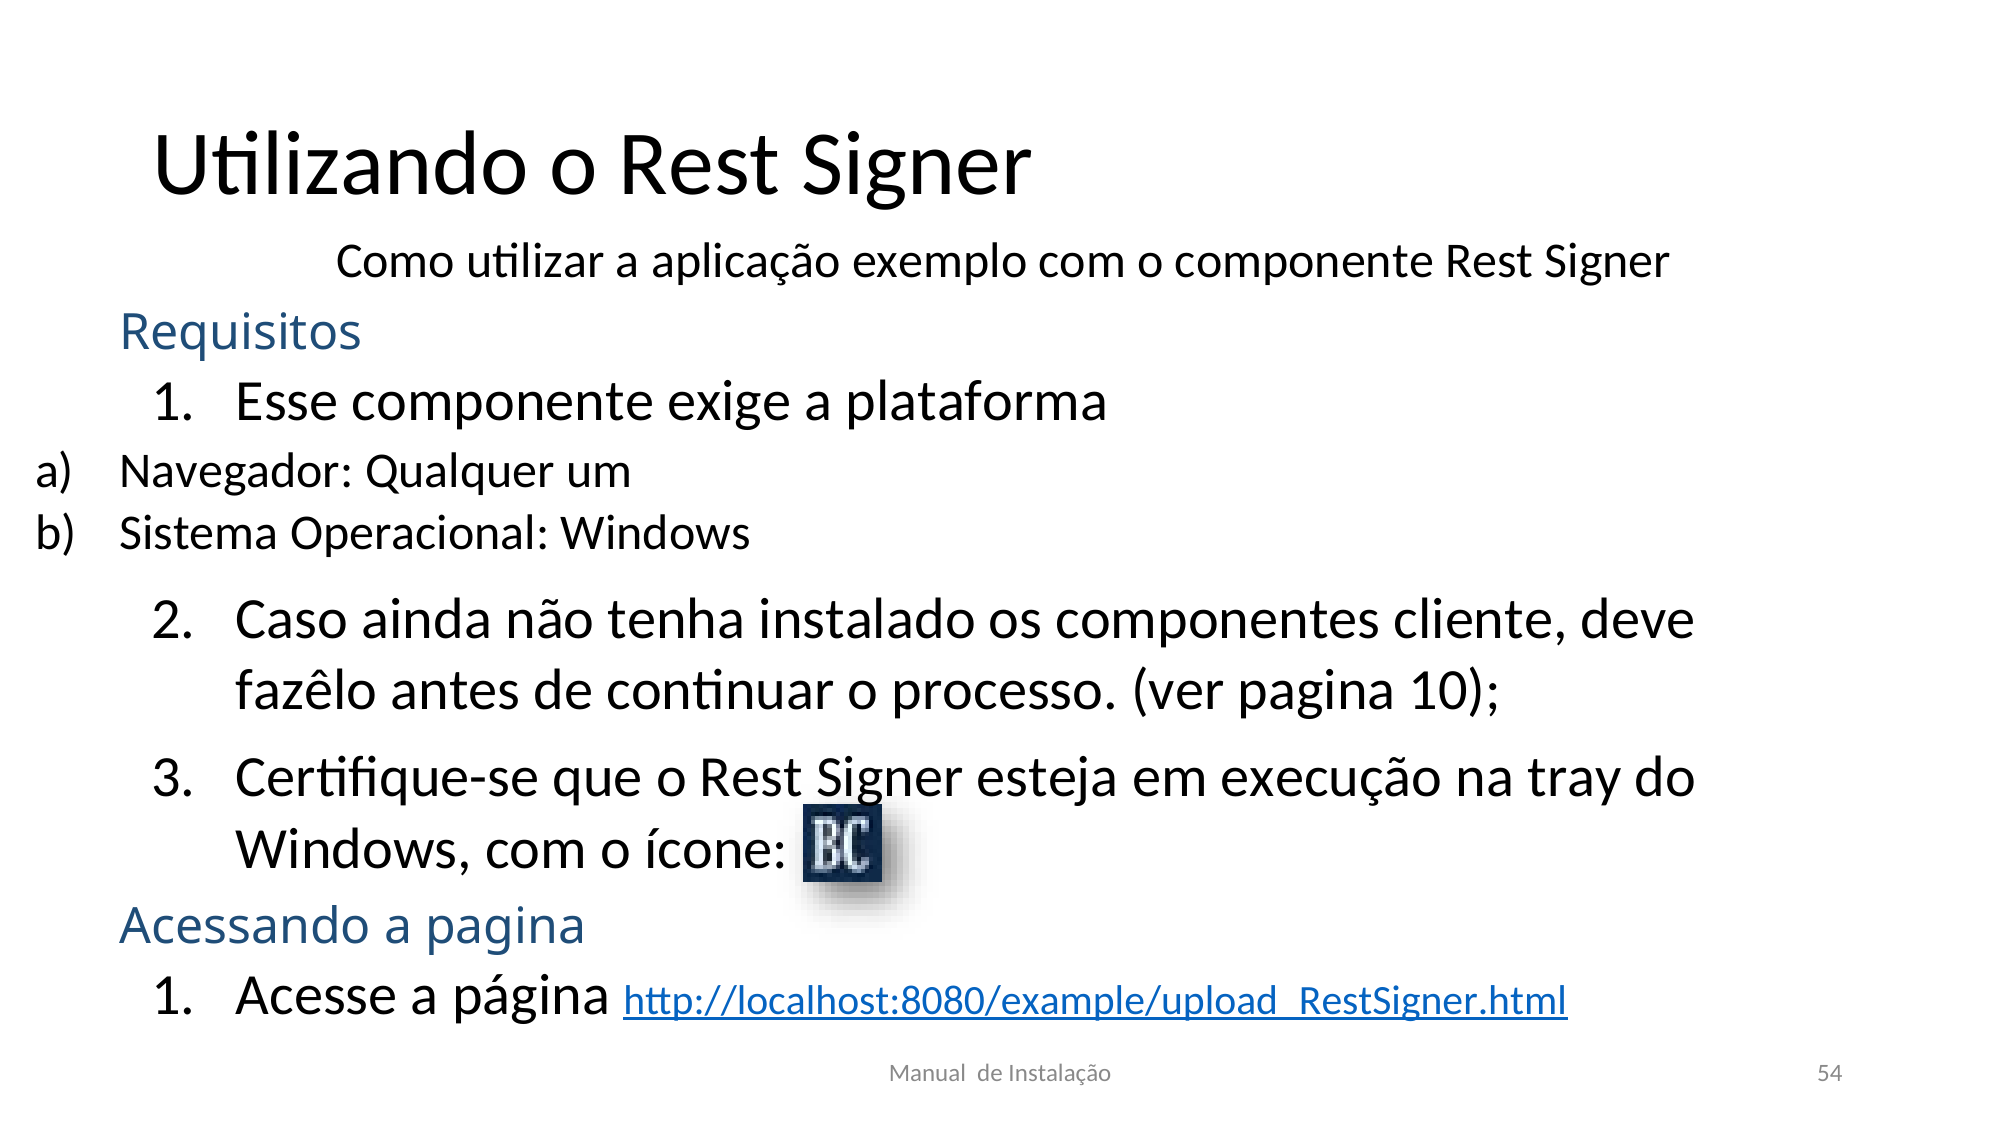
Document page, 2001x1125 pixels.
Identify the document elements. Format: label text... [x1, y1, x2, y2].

list Navegador: Qualquer um [35, 438, 1842, 499]
list Caso ainda não tenha instalado os componentes cliente, deve fazêlo antes de continuar o processo. (ver pagina 10); [151, 582, 1842, 724]
subtitle Requisitos [119, 296, 1842, 364]
list Acesse a página http://localhost:8080/example/upload_RestSigner.html [151, 958, 1842, 1029]
list Certifique-se que o Rest Signer esteja em execução na tray do Windows, com o ícone: [151, 740, 1842, 883]
subtitle Utilizando o Rest Signer [152, 106, 1842, 217]
list Sistema Operacional: Windows [35, 501, 1842, 562]
text Como utilizar a aplicação exemplo com o componente Rest Signer [336, 229, 1842, 290]
subtitle Acessando a pagina [119, 890, 1842, 958]
list Esse componente exige a plataforma [151, 364, 1842, 435]
